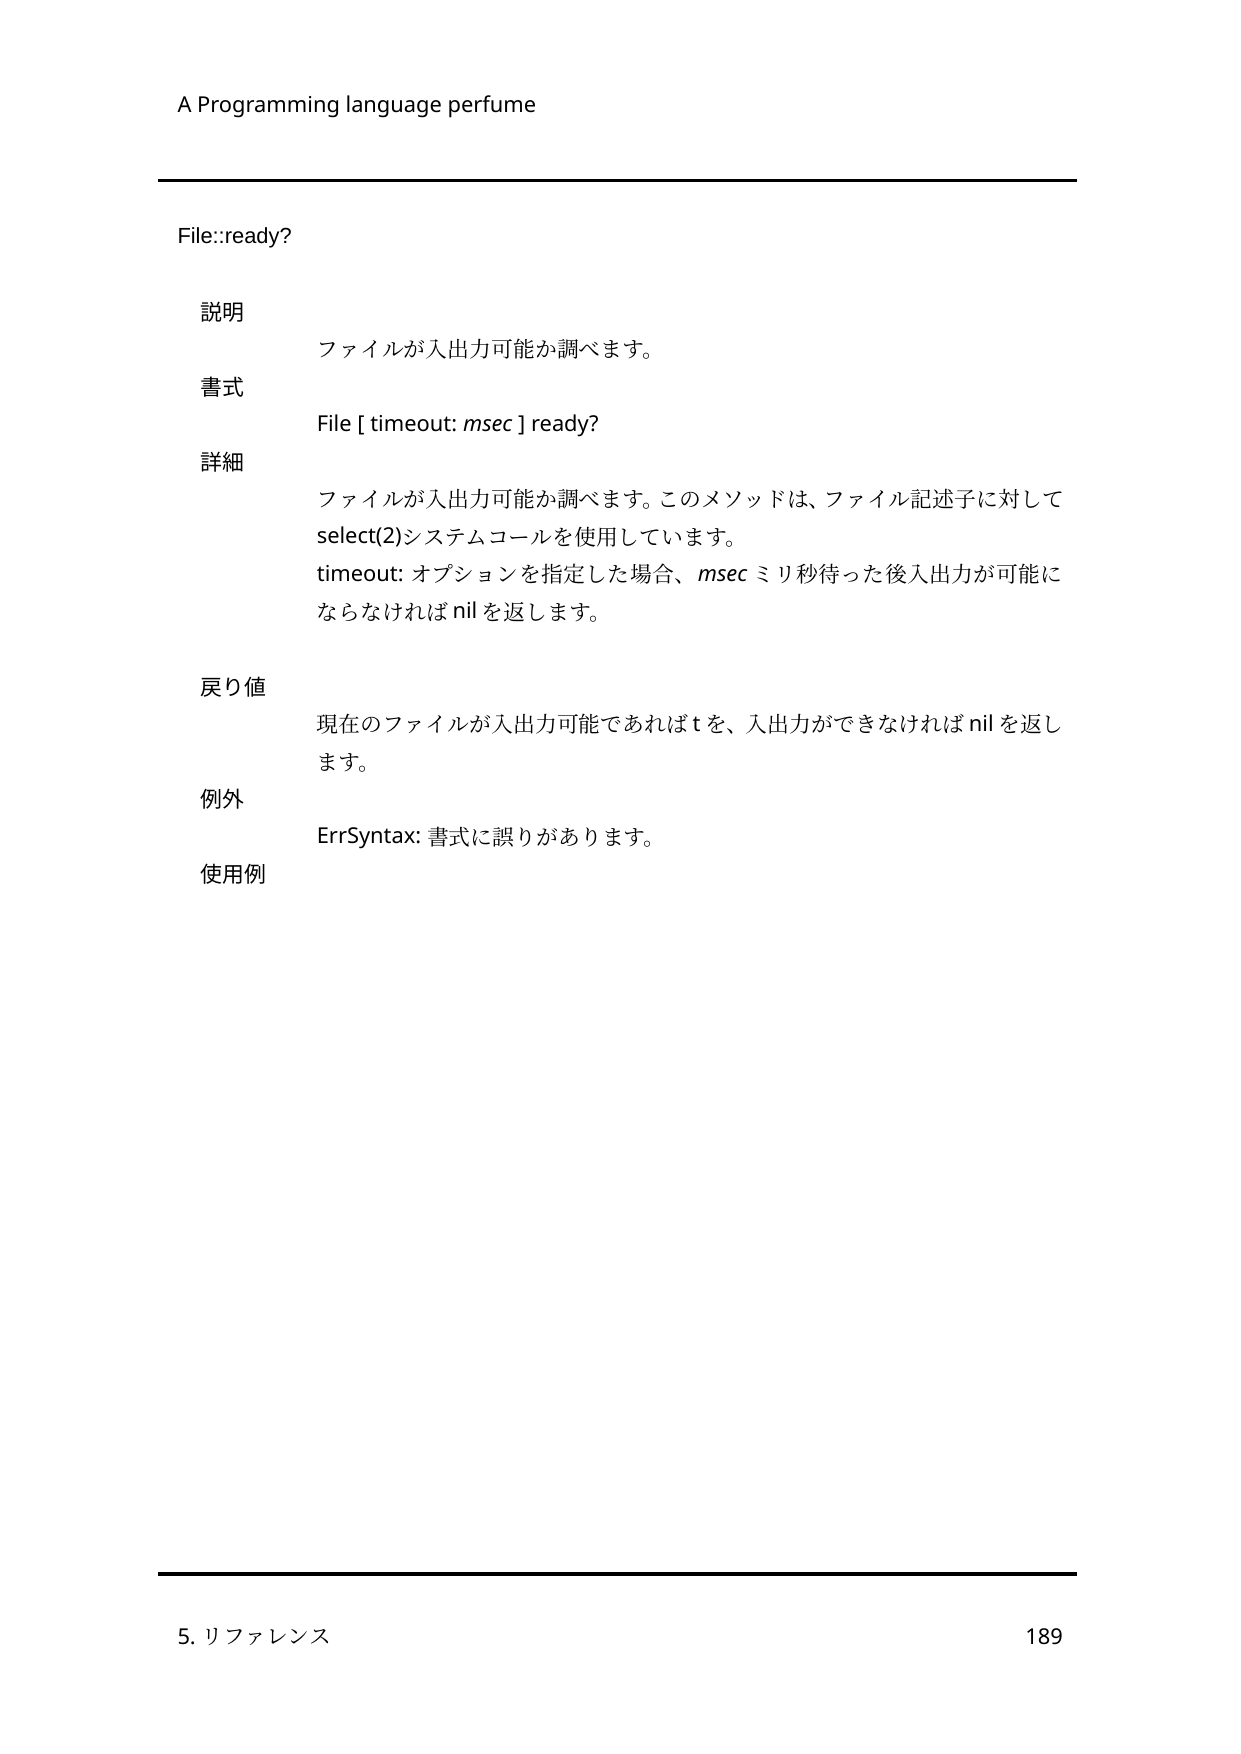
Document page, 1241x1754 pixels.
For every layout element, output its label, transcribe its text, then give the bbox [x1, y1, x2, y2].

table_cell ErrSyntax: 書式に誤りがあります。 [317, 779, 1063, 854]
table_cell ファイルが入出力可能か調べます。このメソッドは、ファイル記述子に対してselect(2)システムコールを使用しています。 timeout: オプションを指定した場合、msecミリ秒待った後入出力が可能にならなければnilを返します。 [317, 442, 1063, 642]
subtitle File::ready? [177, 217, 1063, 254]
table_header ファイルが入出力可能か調べます。 [317, 292, 1063, 367]
table_cell 例外 [200, 779, 317, 854]
table_cell 書式 [200, 367, 317, 442]
table_cell 詳細 [200, 442, 317, 642]
table_cell [317, 854, 1063, 929]
table_cell 戻り値 [200, 642, 317, 779]
table_cell File [ timeout: msec ] ready? [317, 367, 1063, 442]
table_cell 使用例 [200, 854, 317, 929]
table_header 説明 [200, 292, 317, 367]
table_cell 現在のファイルが入出力可能であればtを、入出力ができなければnilを返します。 [317, 642, 1063, 779]
